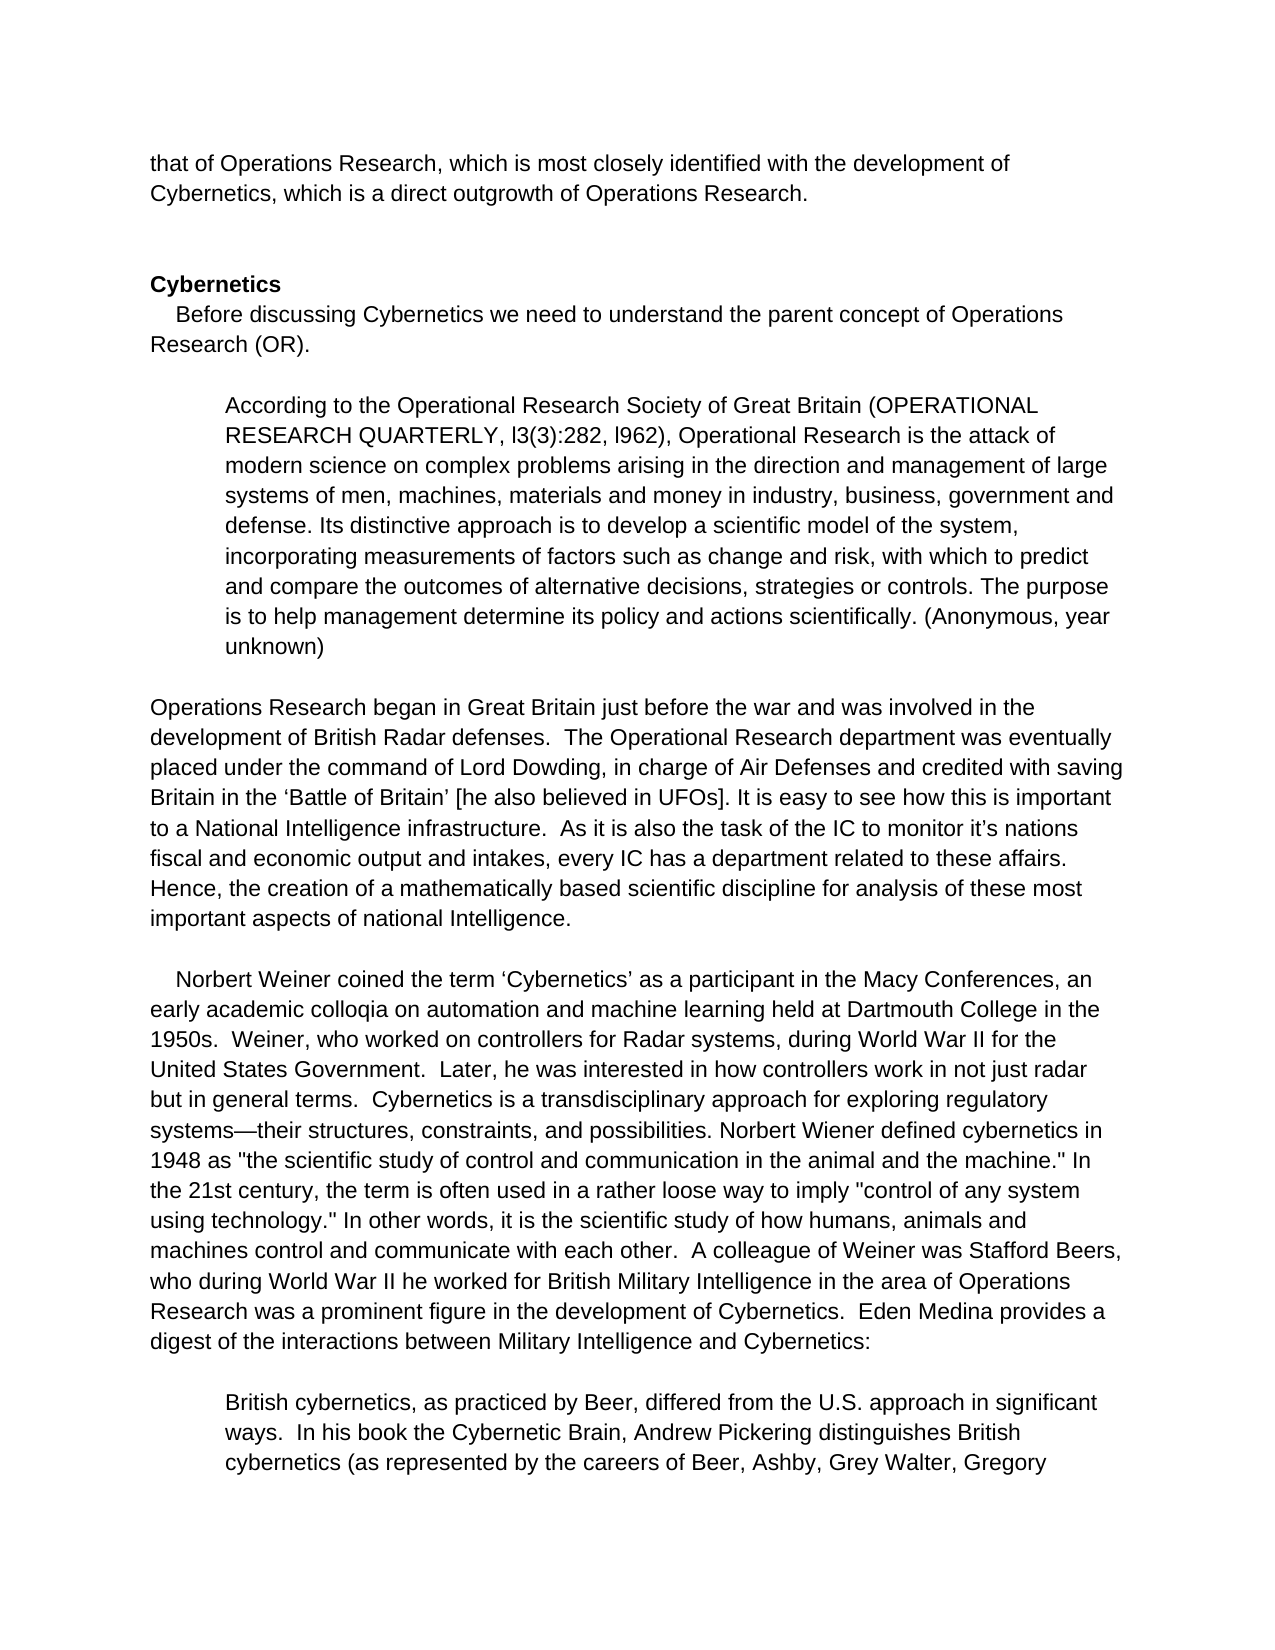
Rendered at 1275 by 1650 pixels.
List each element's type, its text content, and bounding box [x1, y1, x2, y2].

text Before discussing Cybernetics we need to understand the parent concept of Operations Research (OR). [150, 301, 1125, 358]
text British cybernetics, as practiced by Beer, differed from the U.S. approach in significant ways. In his book the Cybernetic Brain, Andrew Pickering distinguishes British cybernetics (as represented by the careers of Beer, Ashby, Grey Walter, Gregory [225, 1388, 1125, 1475]
text Cybernetics [150, 271, 1125, 297]
text Operations Research began in Great Britain just before the war and was involved in the development of British Radar defenses. The Operational Research department was eventually placed under the command of Lord Dowding, in charge of Air Defenses and credited with saving Britain in the ‘Battle of Britain’ [he also believed in UFOs]. It is easy to see how this is important to a National Intelligence infrastructure. As it is also the task of the IC to monitor it’s nations fiscal and economic output and intakes, every IC has a department related to these affairs. Hence, the creation of a mathematically based scientific discipline for analysis of these most important aspects of national Intelligence. [150, 694, 1125, 932]
text Norbert Weiner coined the term ‘Cybernetics’ as a participant in the Macy Conferences, an early academic colloqia on automation and machine learning held at Dartmouth College in the 1950s. Weiner, who worked on controllers for Radar systems, during World War II for the United States Government. Later, he was interested in how controllers work in not just radar but in general terms. Cybernetics is a transdisciplinary approach for exploring regulatory systems—their structures, constraints, and possibilities. Norbert Wiener defined cybernetics in 1948 as "the scientific study of control and communication in the animal and the machine." In the 21st century, the term is often used in a rather loose way to imply "control of any system using technology." In other words, it is the scientific study of how humans, animals and machines control and communicate with each other. A colleague of Weiner was Stafford Beers, who during World War II he worked for British Military Intelligence in the area of Operations Research was a prominent figure in the development of Cybernetics. Eden Medina provides a digest of the interactions between Military Intelligence and Cybernetics: [150, 966, 1125, 1354]
text that of Operations Research, which is most closely identified with the development of Cybernetics, which is a direct outgrowth of Operations Research. [150, 150, 1125, 207]
text According to the Operational Research Society of Great Britain (OPERATIONAL RESEARCH QUARTERLY, l3(3):282, l962), Operational Research is the attack of modern science on complex problems arising in the direction and management of large systems of men, machines, materials and money in industry, business, government and defense. Its distinctive approach is to develop a scientific model of the system, incorporating measurements of factors such as change and risk, with which to predict and compare the outcomes of alternative decisions, strategies or controls. The purpose is to help management determine its policy and actions scientifically. (Anonymous, year unknown) [225, 392, 1125, 660]
